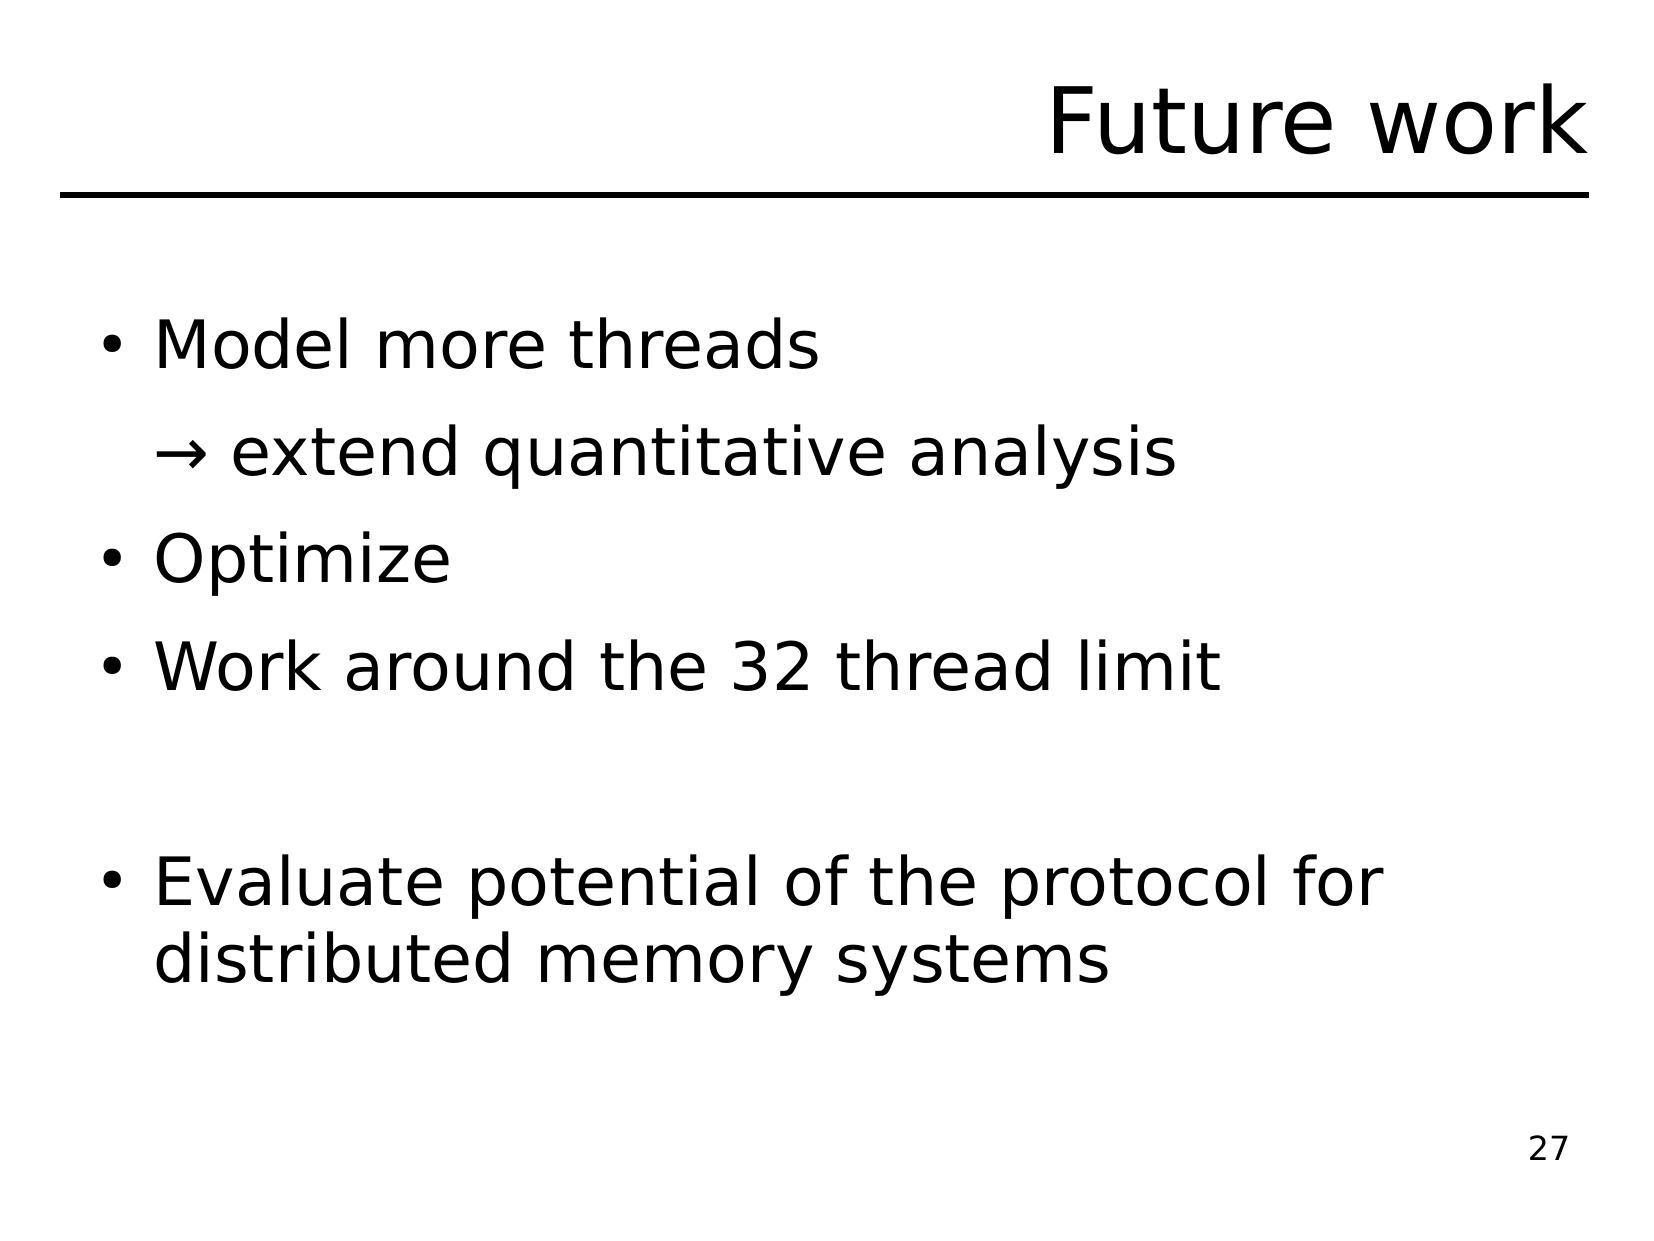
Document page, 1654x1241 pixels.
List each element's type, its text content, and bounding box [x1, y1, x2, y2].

title Future work [101, 17, 1590, 226]
list Model more threads → extend quantitative analysis Optimize Work around the 32 thread limit Evaluate potential of the protocol for distributed memory systems [82, 306, 1571, 1111]
